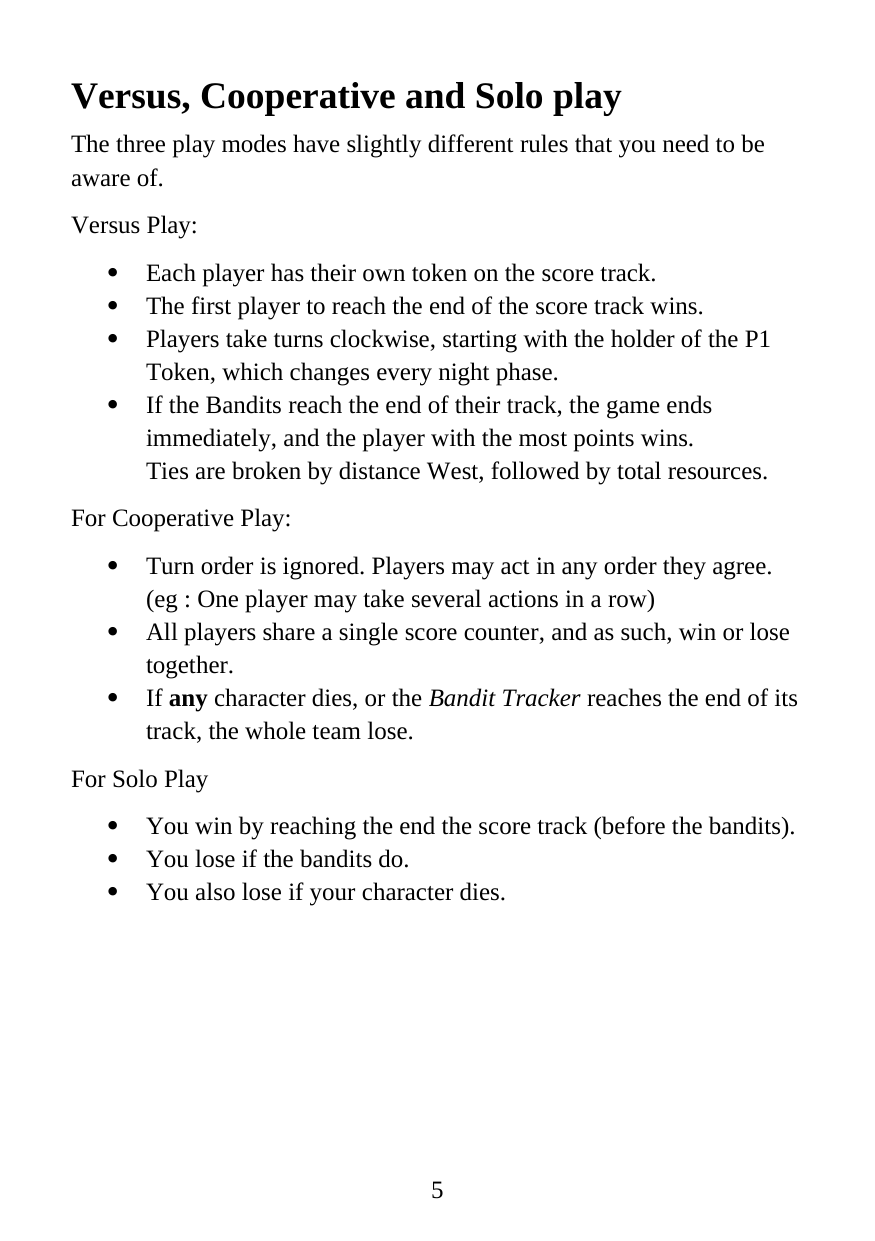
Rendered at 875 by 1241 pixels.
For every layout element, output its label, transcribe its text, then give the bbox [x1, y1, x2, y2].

list The first player to reach the end of the score track wins. [108, 291, 803, 319]
subtitle Versus, Cooperative and Solo play [71, 74, 803, 117]
list Each player has their own token on the score track. [108, 258, 803, 287]
text For Cooperative Play: [71, 503, 803, 532]
list You win by reaching the end the score track (before the bandits). [108, 811, 803, 840]
list If the Bandits reach the end of their track, the game ends immediately, and the player with the most points wins. Ties are broken by distance West, followed by total resources. [108, 390, 803, 485]
list You also lose if your character dies. [108, 877, 803, 906]
text The three play modes have slightly different rules that you need to be aware of. [71, 129, 803, 191]
list All players share a single score counter, and as such, win or lose together. [108, 617, 803, 679]
text Versus Play: [71, 210, 803, 239]
list Turn order is ignored. Players may act in any order they agree. (eg : One player may take several actions in a row) [108, 551, 803, 613]
list Players take turns clockwise, starting with the holder of the P1 Token, which changes every night phase. [108, 324, 803, 386]
list If any character dies, or the Bandit Tracker reaches the end of its track, the whole team lose. [108, 683, 803, 745]
list You lose if the bandits do. [108, 844, 803, 873]
text For Solo Play [71, 764, 803, 793]
